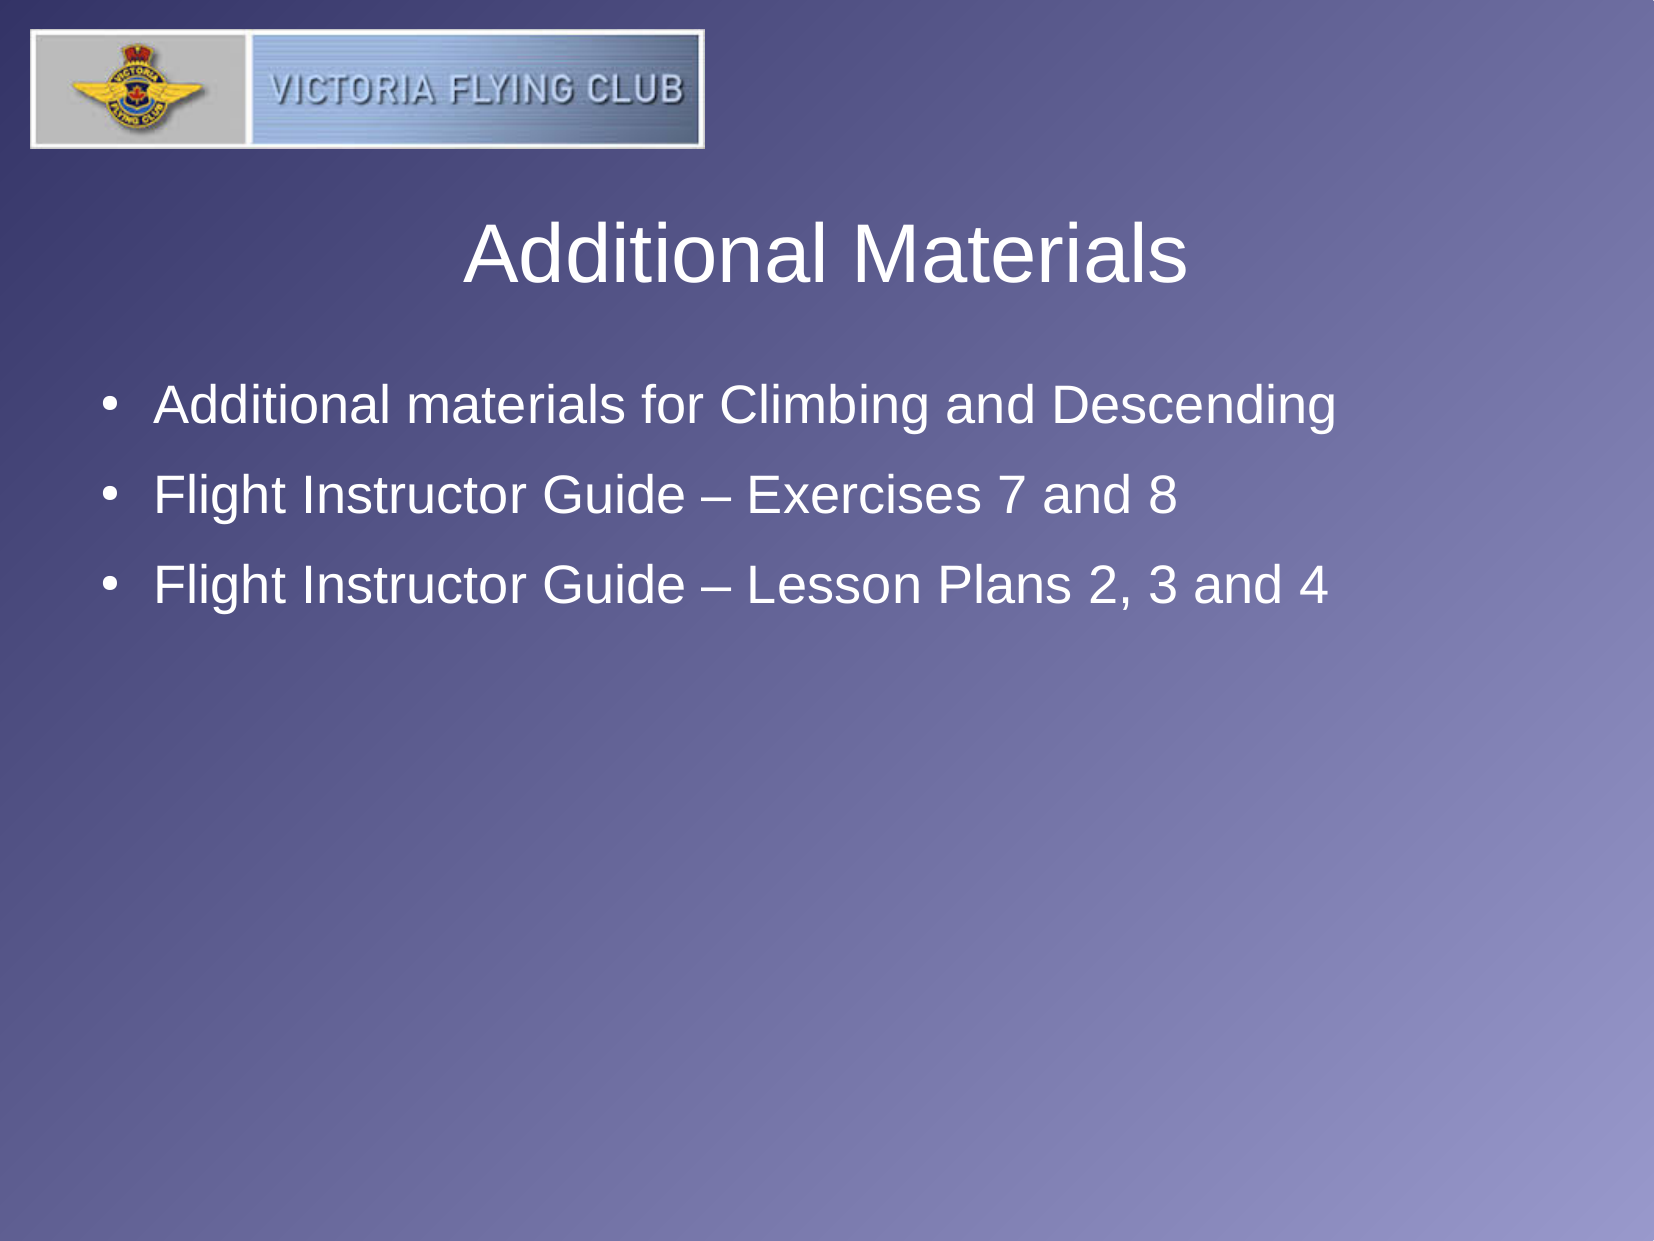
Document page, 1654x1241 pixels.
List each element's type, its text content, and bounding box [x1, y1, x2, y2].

title Additional Materials [82, 149, 1571, 357]
list Additional materials for Climbing and Descending Flight Instructor Guide – Exercises 7 and 8 Flight Instructor Guide – Lesson Plans 2, 3 and 4 [82, 374, 1571, 1095]
picture [30, 29, 705, 149]
